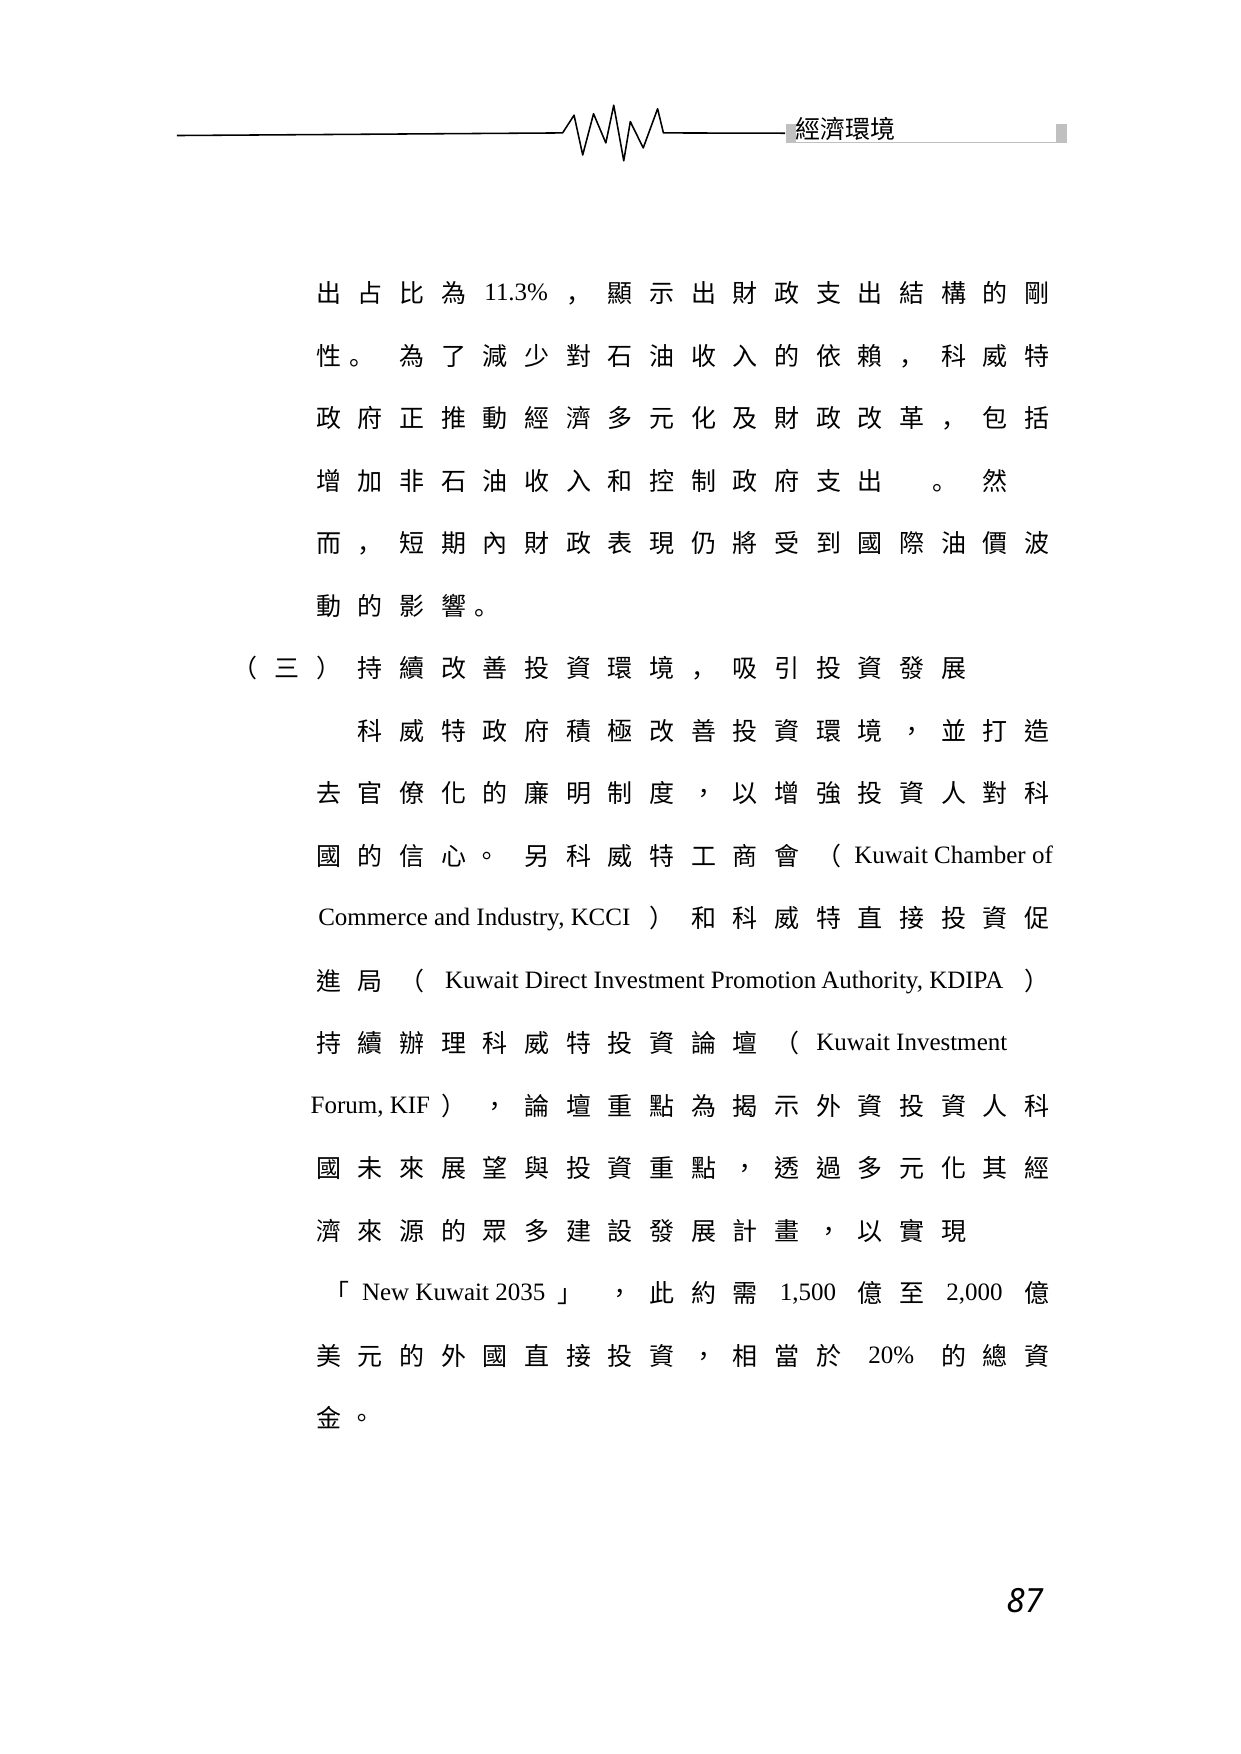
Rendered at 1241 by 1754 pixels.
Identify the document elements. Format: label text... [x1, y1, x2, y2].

text 出占比為11.3%，顯示出財政支出結構的剛性。為了減少對石油收入的依賴，科威特政府正推動經濟多元化及財政改革，包括增加非石油收入和控制政府支出 。然而，短期內財政表現仍將受到國際油價波動的影響。 [281, 250, 1058, 625]
text （三）持續改善投資環境，吸引投資發展 [207, 625, 1058, 688]
text 科威特政府積極改善投資環境，並打造去官僚化的廉明制度，以增強投資人對科國的信心。另科威特工商會（Kuwait Chamber of Commerce and Industry, KCCI）和科威特直接投資促進局（Kuwait Direct Investment Promotion Authority, KDIPA）持續辦理科威特投資論壇（Kuwait Investment Forum, KIF），論壇重點為揭示外資投資人科國未來展望與投資重點，透過多元化其經濟來源的眾多建設發展計畫，以實現「New Kuwait 2035」，此約需1,500億至2,000億美元的外國直接投資，相當於20%的總資金。 [281, 688, 1058, 1438]
